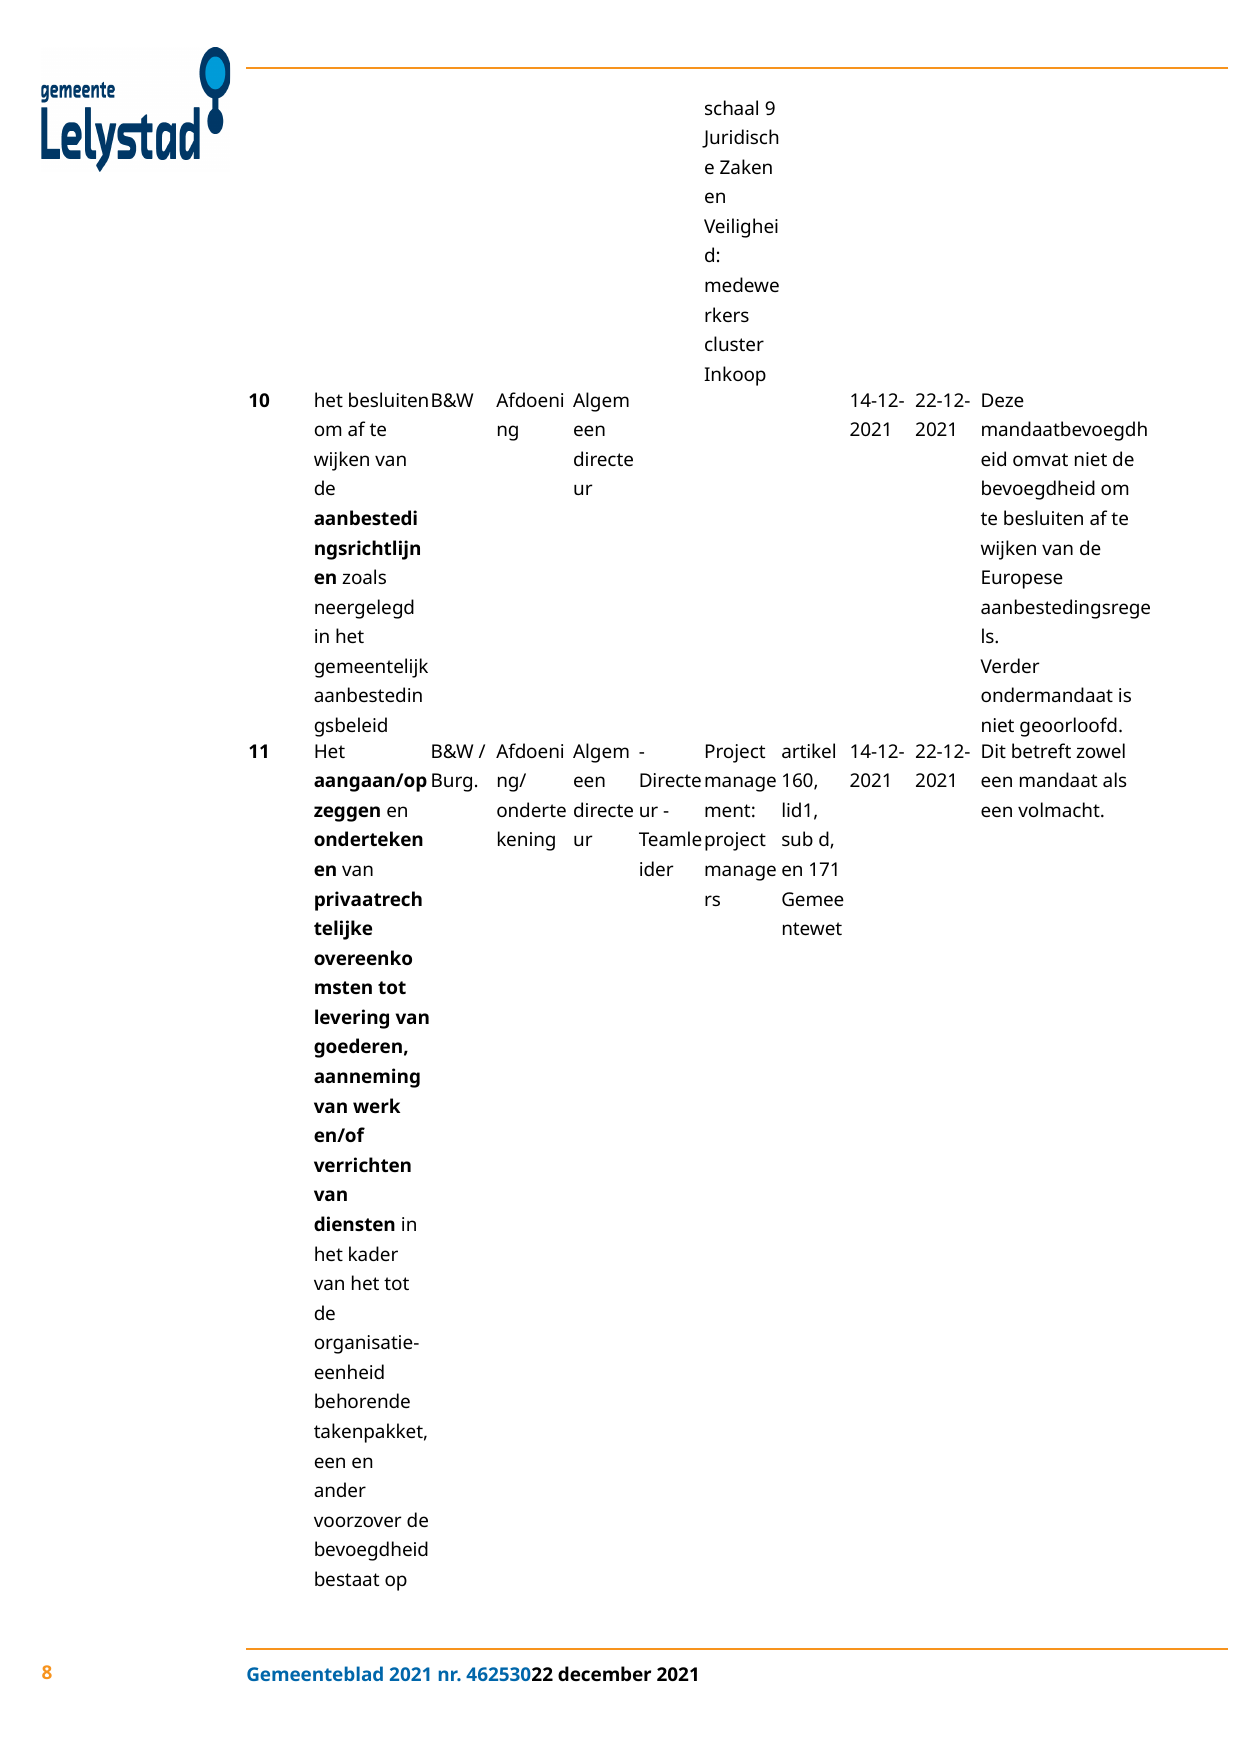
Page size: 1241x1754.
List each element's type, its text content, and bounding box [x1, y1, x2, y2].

table_cell Afdoening/ondertekening [496, 738, 573, 1592]
table_cell 11 [248, 738, 313, 1592]
table_cell [639, 387, 704, 738]
table_cell [915, 95, 980, 387]
table_cell 22-12-2021 [915, 387, 980, 738]
table_cell [639, 95, 704, 387]
table_cell het besluiten om af te wijken van de aanbestedingsrichtlijnen zoals neergelegd in het gemeentelijk aanbestedingsbeleid [314, 387, 430, 738]
table_cell Het aangaan/opzeggen en ondertekenen van privaatrechtelijke overeenkomsten tot levering van goederen, aanneming van werk en/of verrichten van diensten in het kader van het tot de organisatie-eenheid behorende takenpakket, een en ander voorzover de bevoegdheid bestaat op [314, 738, 430, 1592]
table_cell Deze mandaatbevoegdheid omvat niet de bevoegdheid om te besluiten af te wijken van de Europese aanbestedingsregels. Verder ondermandaat is niet geoorloofd. [980, 387, 1152, 738]
table_cell [573, 95, 638, 387]
picture [41, 47, 231, 172]
table_cell [496, 95, 573, 387]
table_cell [849, 95, 915, 387]
table_cell schaal 9 Juridische Zaken en Veiligheid: medewerkers cluster Inkoop [704, 95, 781, 387]
table_cell [430, 95, 496, 387]
table_cell 22-12-2021 [915, 738, 980, 1592]
table_cell 10 [248, 387, 313, 738]
table_cell B&W / Burg. [430, 738, 496, 1592]
table_cell [781, 95, 849, 387]
table_cell Afdoening [496, 387, 573, 738]
table_cell artikel 160, lid1, sub d, en 171 Gemeentewet [781, 738, 849, 1592]
table_cell B&W [430, 387, 496, 738]
table_cell - Directeur - Teamleider [639, 738, 704, 1592]
table_cell [248, 95, 313, 387]
table_cell 14-12-2021 [849, 387, 915, 738]
table_cell [781, 387, 849, 738]
table_cell Algemeen directeur [573, 387, 638, 738]
table_cell 14-12-2021 [849, 738, 915, 1592]
table_cell [314, 95, 430, 387]
table_cell Projectmanagement: projectmanagers [704, 738, 781, 1592]
table_cell Dit betreft zowel een mandaat als een volmacht. [980, 738, 1152, 1592]
table_cell [980, 95, 1152, 387]
table_cell [704, 387, 781, 738]
table_cell Algemeen directeur [573, 738, 638, 1592]
